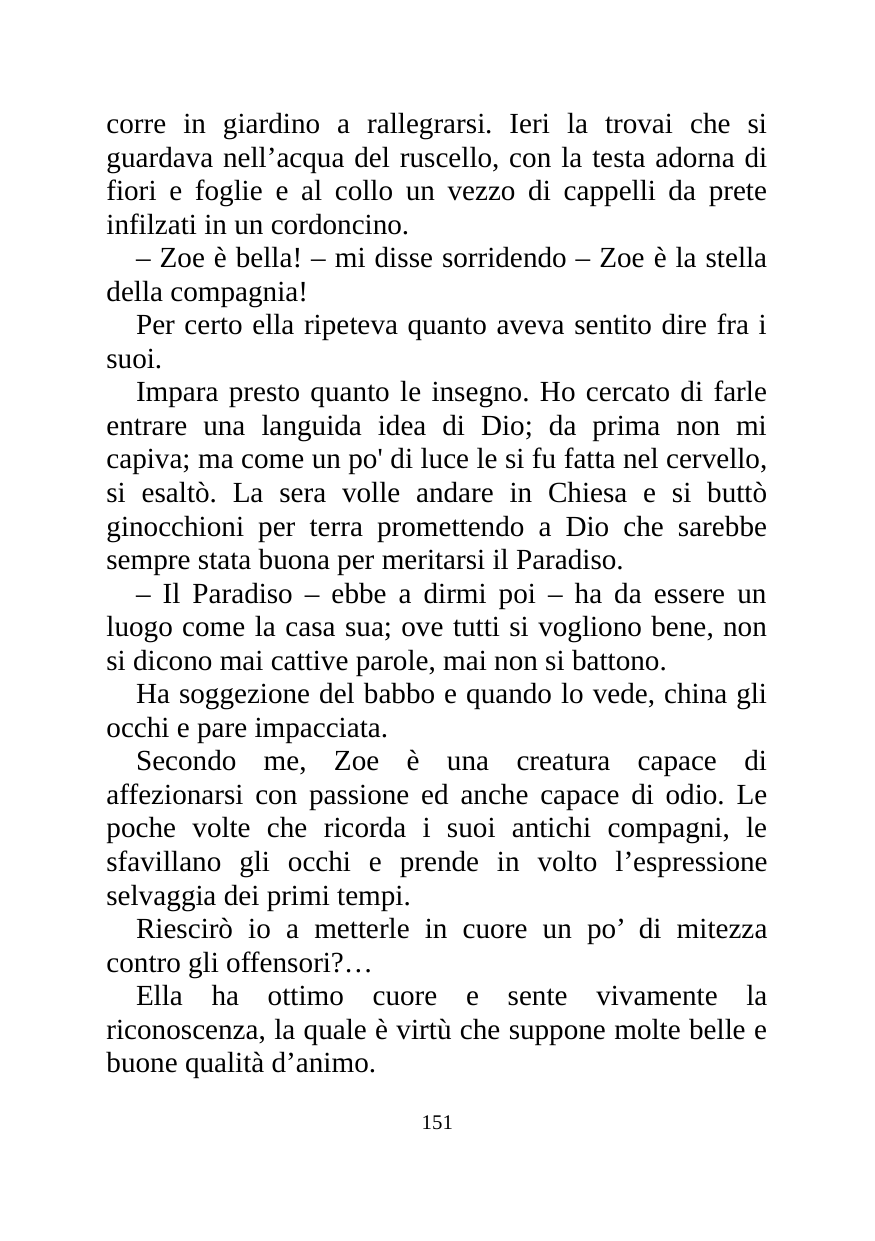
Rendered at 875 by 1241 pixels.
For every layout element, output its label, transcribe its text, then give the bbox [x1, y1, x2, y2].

text corre in giardino a rallegrarsi. Ieri la trovai che si guardava nell’acqua del ruscello, con la testa adorna di fiori e foglie e al collo un vezzo di cappelli da prete infilzati in un cordoncino. [106, 106, 768, 240]
text Ella ha ottimo cuore e sente vivamente la riconoscenza, la quale è virtù che suppone molte belle e buone qualità d’animo. [106, 978, 768, 1079]
text – Zoe è bella! – mi disse sorridendo – Zoe è la stella della compagnia! [106, 240, 768, 307]
text – Il Paradiso – ebbe a dirmi poi – ha da essere un luogo come la casa sua; ove tutti si vogliono bene, non si dicono mai cattive parole, mai non si battono. [106, 576, 768, 676]
text Impara presto quanto le insegno. Ho cercato di farle entrare una languida idea di Dio; da prima non mi capiva; ma come un po' di luce le si fu fatta nel cervello, si esaltò. La sera volle andare in Chiesa e si buttò ginocchioni per terra promettendo a Dio che sarebbe sempre stata buona per meritarsi il Paradiso. [106, 374, 768, 576]
text Riescirò io a metterle in cuore un po’ di mitezza contro gli offensori?… [106, 911, 768, 978]
text Secondo me, Zoe è una creatura capace di affezionarsi con passione ed anche capace di odio. Le poche volte che ricorda i suoi antichi compagni, le sfavillano gli occhi e prende in volto l’espressione selvaggia dei primi tempi. [106, 743, 768, 911]
text Per certo ella ripeteva quanto aveva sentito dire fra i suoi. [106, 307, 768, 374]
text Ha soggezione del babbo e quando lo vede, china gli occhi e pare impacciata. [106, 676, 768, 743]
